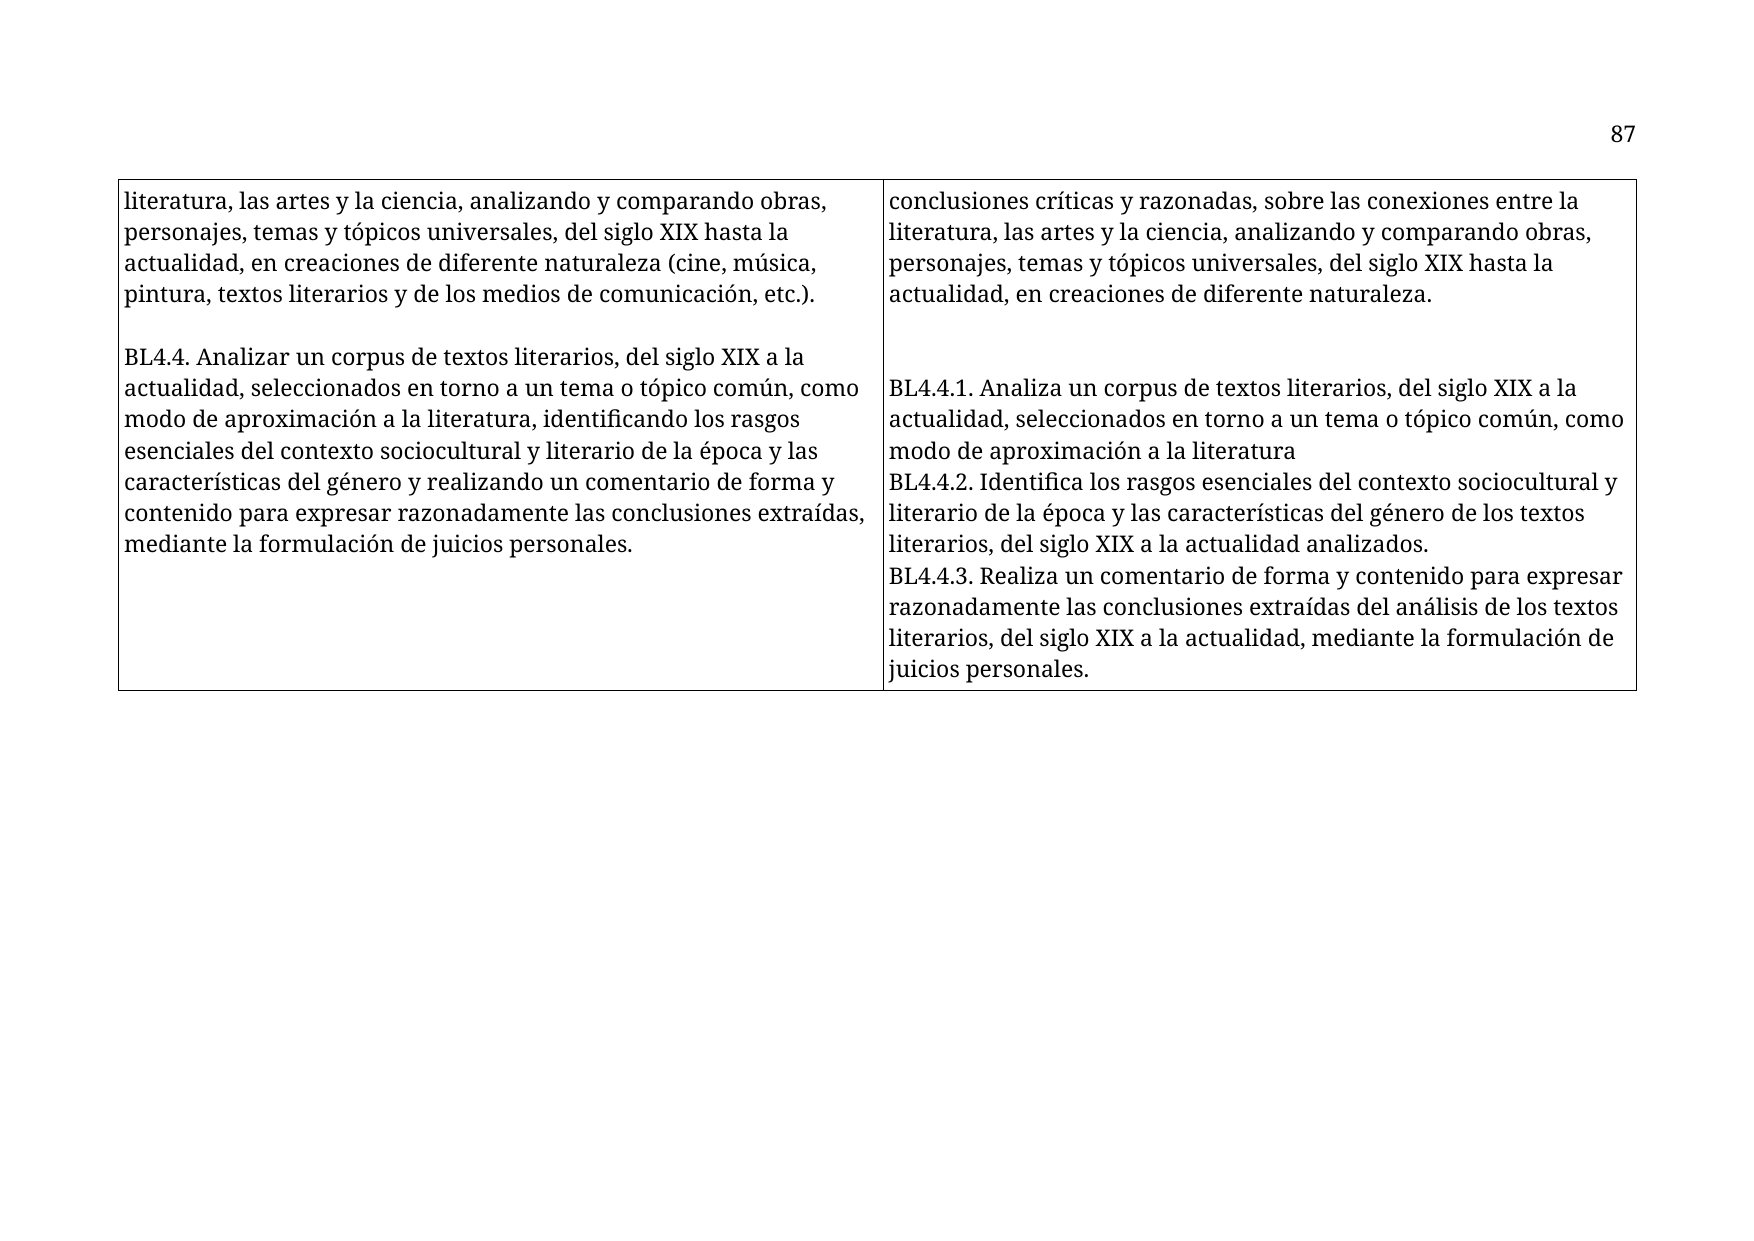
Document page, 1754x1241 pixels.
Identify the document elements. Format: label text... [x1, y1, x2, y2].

table_cell literatura, las artes y la ciencia, analizando y comparando obras, personajes, temas y tópicos universales, del siglo XIX hasta la actualidad, en creaciones de diferente naturaleza (cine, música, pintura, textos literarios y de los medios de comunicación, etc.). BL4.4. Analizar un corpus de textos literarios, del siglo XIX a la actualidad, seleccionados en torno a un tema o tópico común, como modo de aproximación a la literatura, identificando los rasgos esenciales del contexto sociocultural y literario de la época y las características del género y realizando un comentario de forma y contenido para expresar razonadamente las conclusiones extraídas, mediante la formulación de juicios personales. [119, 180, 883, 690]
table_cell conclusiones críticas y razonadas, sobre las conexiones entre la literatura, las artes y la ciencia, analizando y comparando obras, personajes, temas y tópicos universales, del siglo XIX hasta la actualidad, en creaciones de diferente naturaleza. BL4.4.1. Analiza un corpus de textos literarios, del siglo XIX a la actualidad, seleccionados en torno a un tema o tópico común, como modo de aproximación a la literatura BL4.4.2. Identifica los rasgos esenciales del contexto sociocultural y literario de la época y las características del género de los textos literarios, del siglo XIX a la actualidad analizados. BL4.4.3. Realiza un comentario de forma y contenido para expresar razonadamente las conclusiones extraídas del análisis de los textos literarios, del siglo XIX a la actualidad, mediante la formulación de juicios personales. [884, 180, 1636, 690]
